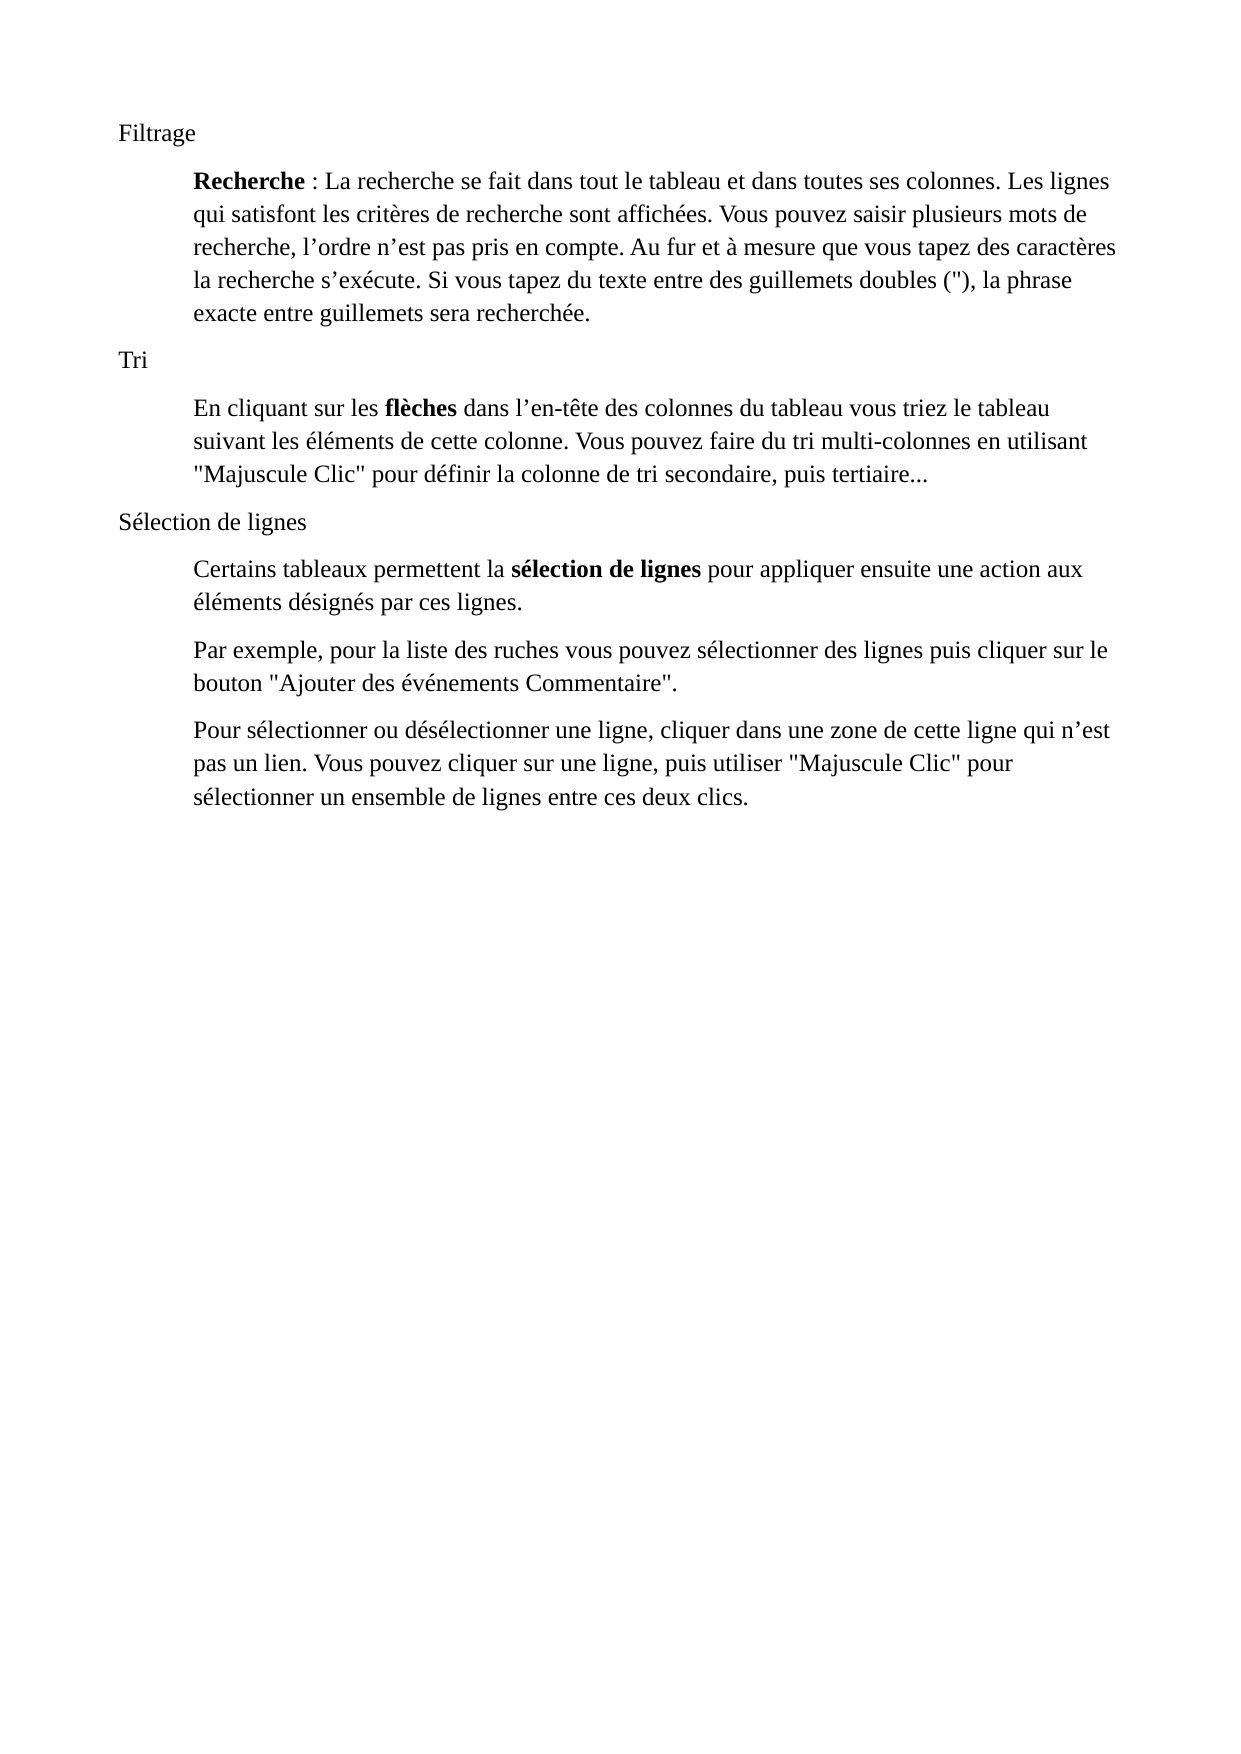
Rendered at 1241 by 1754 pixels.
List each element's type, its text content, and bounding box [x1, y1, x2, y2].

text Recherche : La recherche se fait dans tout le tableau et dans toutes ses colonnes. Les lignes qui satisfont les critères de recherche sont affichées. Vous pouvez saisir plusieurs mots de recherche, l’ordre n’est pas pris en compte. Au fur et à mesure que vous tapez des caractères la recherche s’exécute. Si vous tapez du texte entre des guillemets doubles ("), la phrase exacte entre guillemets sera recherchée. [193, 166, 1122, 327]
text En cliquant sur les flèches dans l’en-tête des colonnes du tableau vous triez le tableau suivant les éléments de cette colonne. Vous pouvez faire du tri multi-colonnes en utilisant "Majuscule Clic" pour définir la colonne de tri secondaire, puis tertiaire... [193, 393, 1122, 488]
text Filtrage [118, 118, 1122, 147]
text Certains tableaux permettent la sélection de lignes pour appliquer ensuite une action aux éléments désignés par ces lignes. [193, 554, 1122, 616]
text Tri [118, 345, 1122, 374]
text Par exemple, pour la liste des ruches vous pouvez sélectionner des lignes puis cliquer sur le bouton "Ajouter des événements Commentaire". [193, 635, 1122, 697]
text Sélection de lignes [118, 507, 1122, 535]
text Pour sélectionner ou désélectionner une ligne, cliquer dans une zone de cette ligne qui n’est pas un lien. Vous pouvez cliquer sur une ligne, puis utiliser "Majuscule Clic" pour sélectionner un ensemble de lignes entre ces deux clics. [193, 716, 1122, 810]
